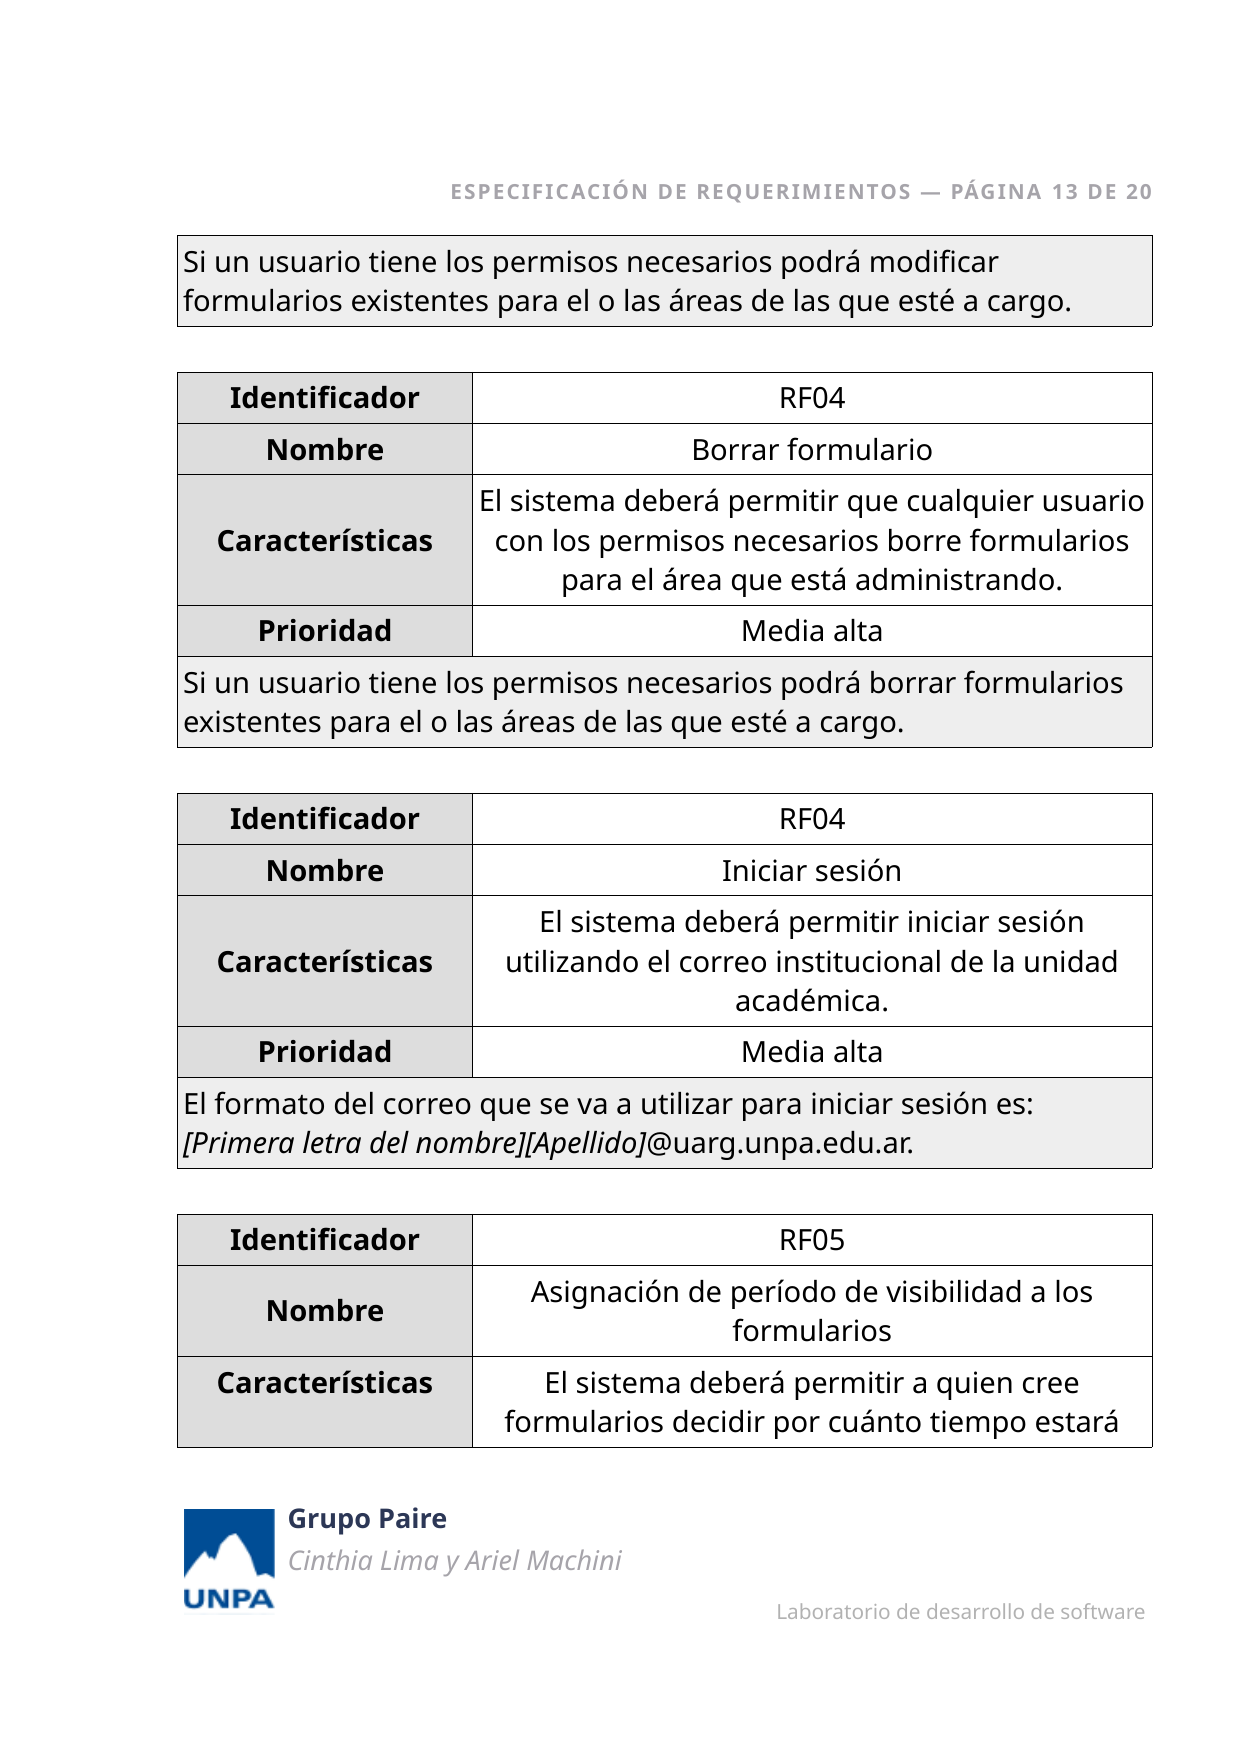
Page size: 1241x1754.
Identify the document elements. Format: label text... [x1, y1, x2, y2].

table_header RF04 [473, 794, 1152, 844]
table_cell Características [178, 475, 472, 605]
table_cell Si un usuario tiene los permisos necesarios podrá modificar formularios existentes para el o las áreas de las que esté a cargo. [178, 236, 1152, 326]
table_cell Asignación de período de visibilidad a los formularios [473, 1266, 1152, 1356]
table_header RF04 [473, 373, 1152, 423]
table_header Identificador [178, 373, 472, 423]
table_cell Características [178, 1357, 472, 1447]
table_cell Prioridad [178, 606, 472, 656]
table_cell Borrar formulario [473, 424, 1152, 474]
table_cell Características [178, 896, 472, 1026]
table_cell Si un usuario tiene los permisos necesarios podrá borrar formularios existentes para el o las áreas de las que esté a cargo. [178, 657, 1152, 747]
table_cell El sistema deberá permitir a quien cree formularios decidir por cuánto tiempo estará [473, 1357, 1152, 1447]
table_cell Prioridad [178, 1027, 472, 1077]
table_header Identificador [178, 1215, 472, 1265]
table_cell Nombre [178, 1266, 472, 1356]
table_cell El formato del correo que se va a utilizar para iniciar sesión es: [Primera letra del nombre][Apellido]@uarg.unpa.edu.ar. [178, 1078, 1152, 1168]
table_cell Media alta [473, 606, 1152, 656]
picture [184, 1509, 275, 1615]
table_header RF05 [473, 1215, 1152, 1265]
table_cell Nombre [178, 424, 472, 474]
table_cell Iniciar sesión [473, 845, 1152, 895]
table_cell Nombre [178, 845, 472, 895]
table_cell El sistema deberá permitir iniciar sesión utilizando el correo institucional de la unidad académica. [473, 896, 1152, 1026]
table_cell El sistema deberá permitir que cualquier usuario con los permisos necesarios borre formularios para el área que está administrando. [473, 475, 1152, 605]
table_cell Media alta [473, 1027, 1152, 1077]
table_header Identificador [178, 794, 472, 844]
